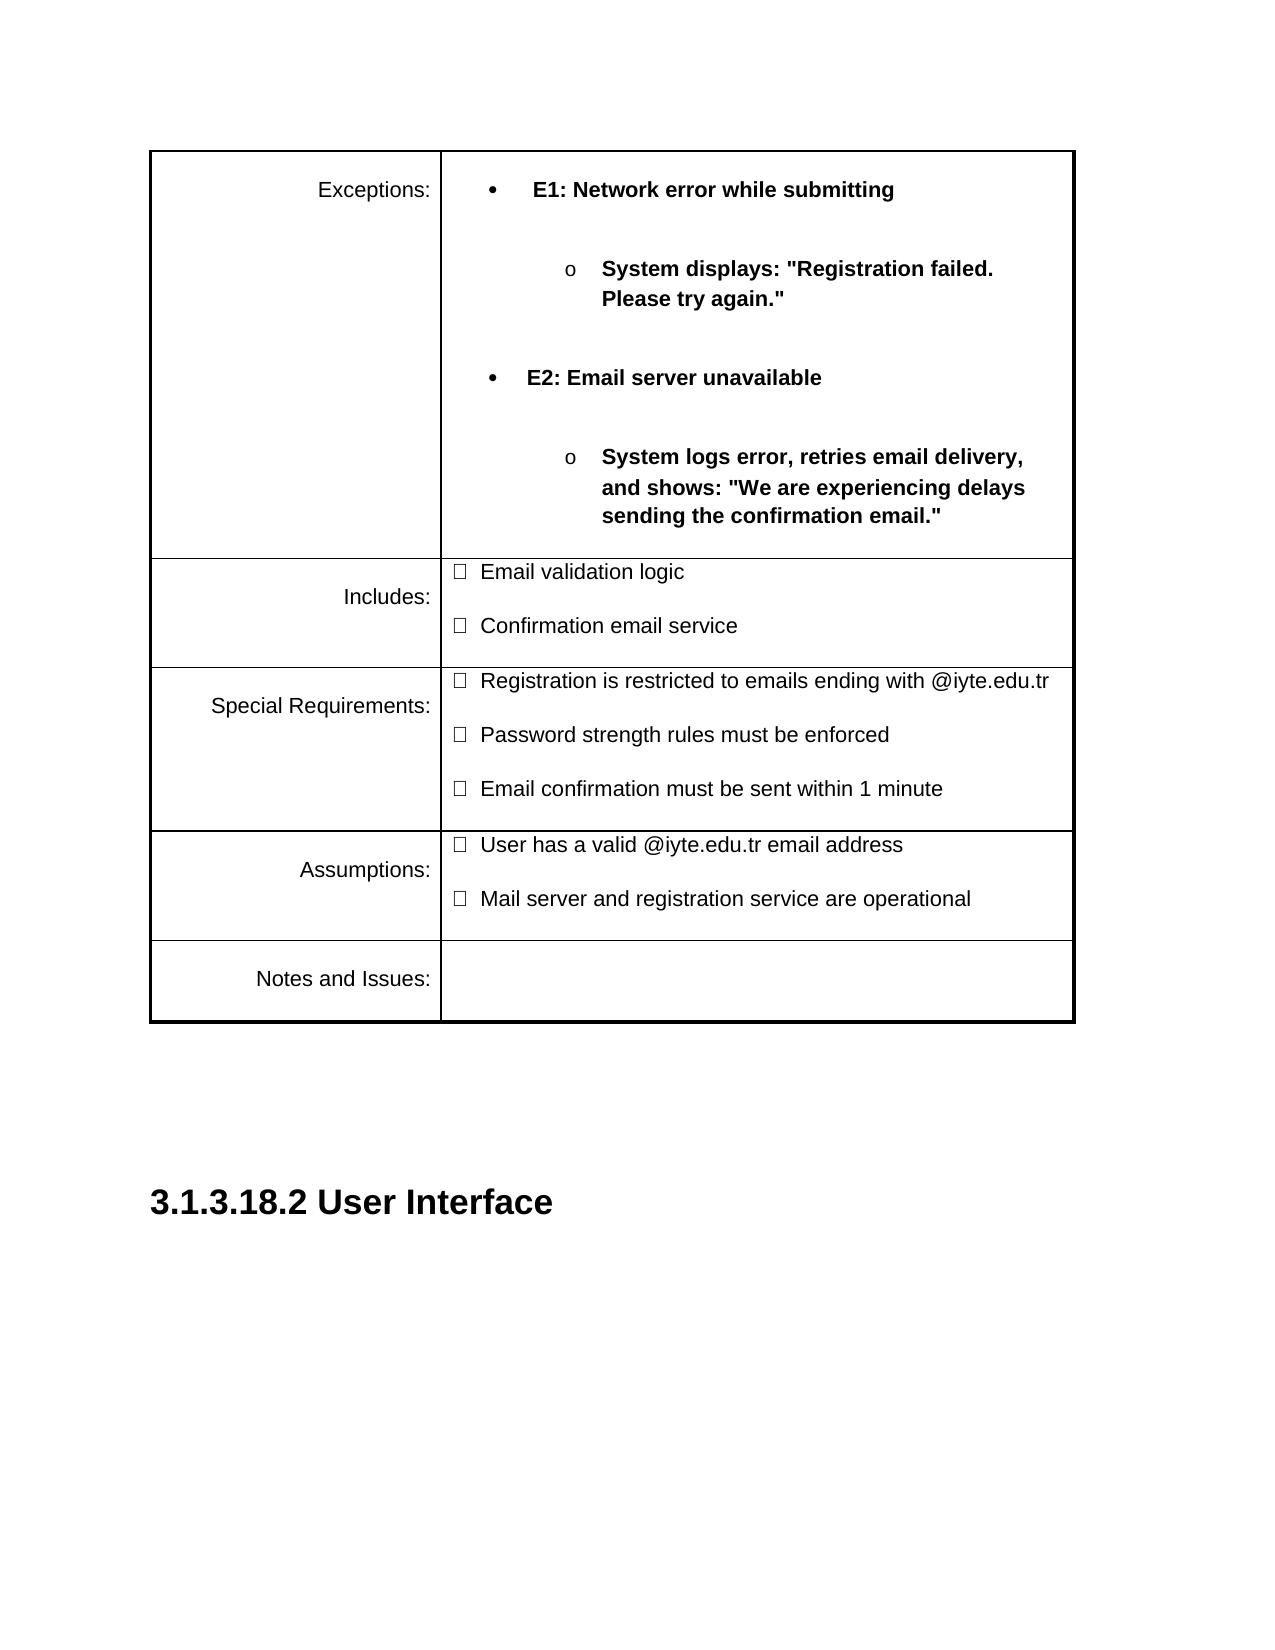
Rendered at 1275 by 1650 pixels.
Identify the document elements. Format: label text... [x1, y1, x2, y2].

table_cell Includes: [152, 559, 440, 667]
text 3.1.3.18.2 User Interface [150, 1181, 1125, 1222]
table_cell  User has a valid @iyte.edu.tr email address  Mail server and registration service are operational [442, 832, 1072, 940]
table_cell Assumptions: [152, 832, 440, 940]
table_cell Exceptions: [152, 152, 440, 557]
table_cell  Email validation logic  Confirmation email service [442, 559, 1072, 667]
table_cell E1: Network error while submitting System displays: "Registration failed. Please try again." E2: Email server unavailable System logs error, retries email delivery, and shows: "We are experiencing delays sending the confirmation email." [442, 152, 1072, 557]
table_cell  Registration is restricted to emails ending with @iyte.edu.tr  Password strength rules must be enforced  Email confirmation must be sent within 1 minute [442, 668, 1072, 830]
table_cell Notes and Issues: [152, 941, 440, 1020]
table_cell [442, 941, 1072, 1020]
table_cell Special Requirements: [152, 668, 440, 830]
